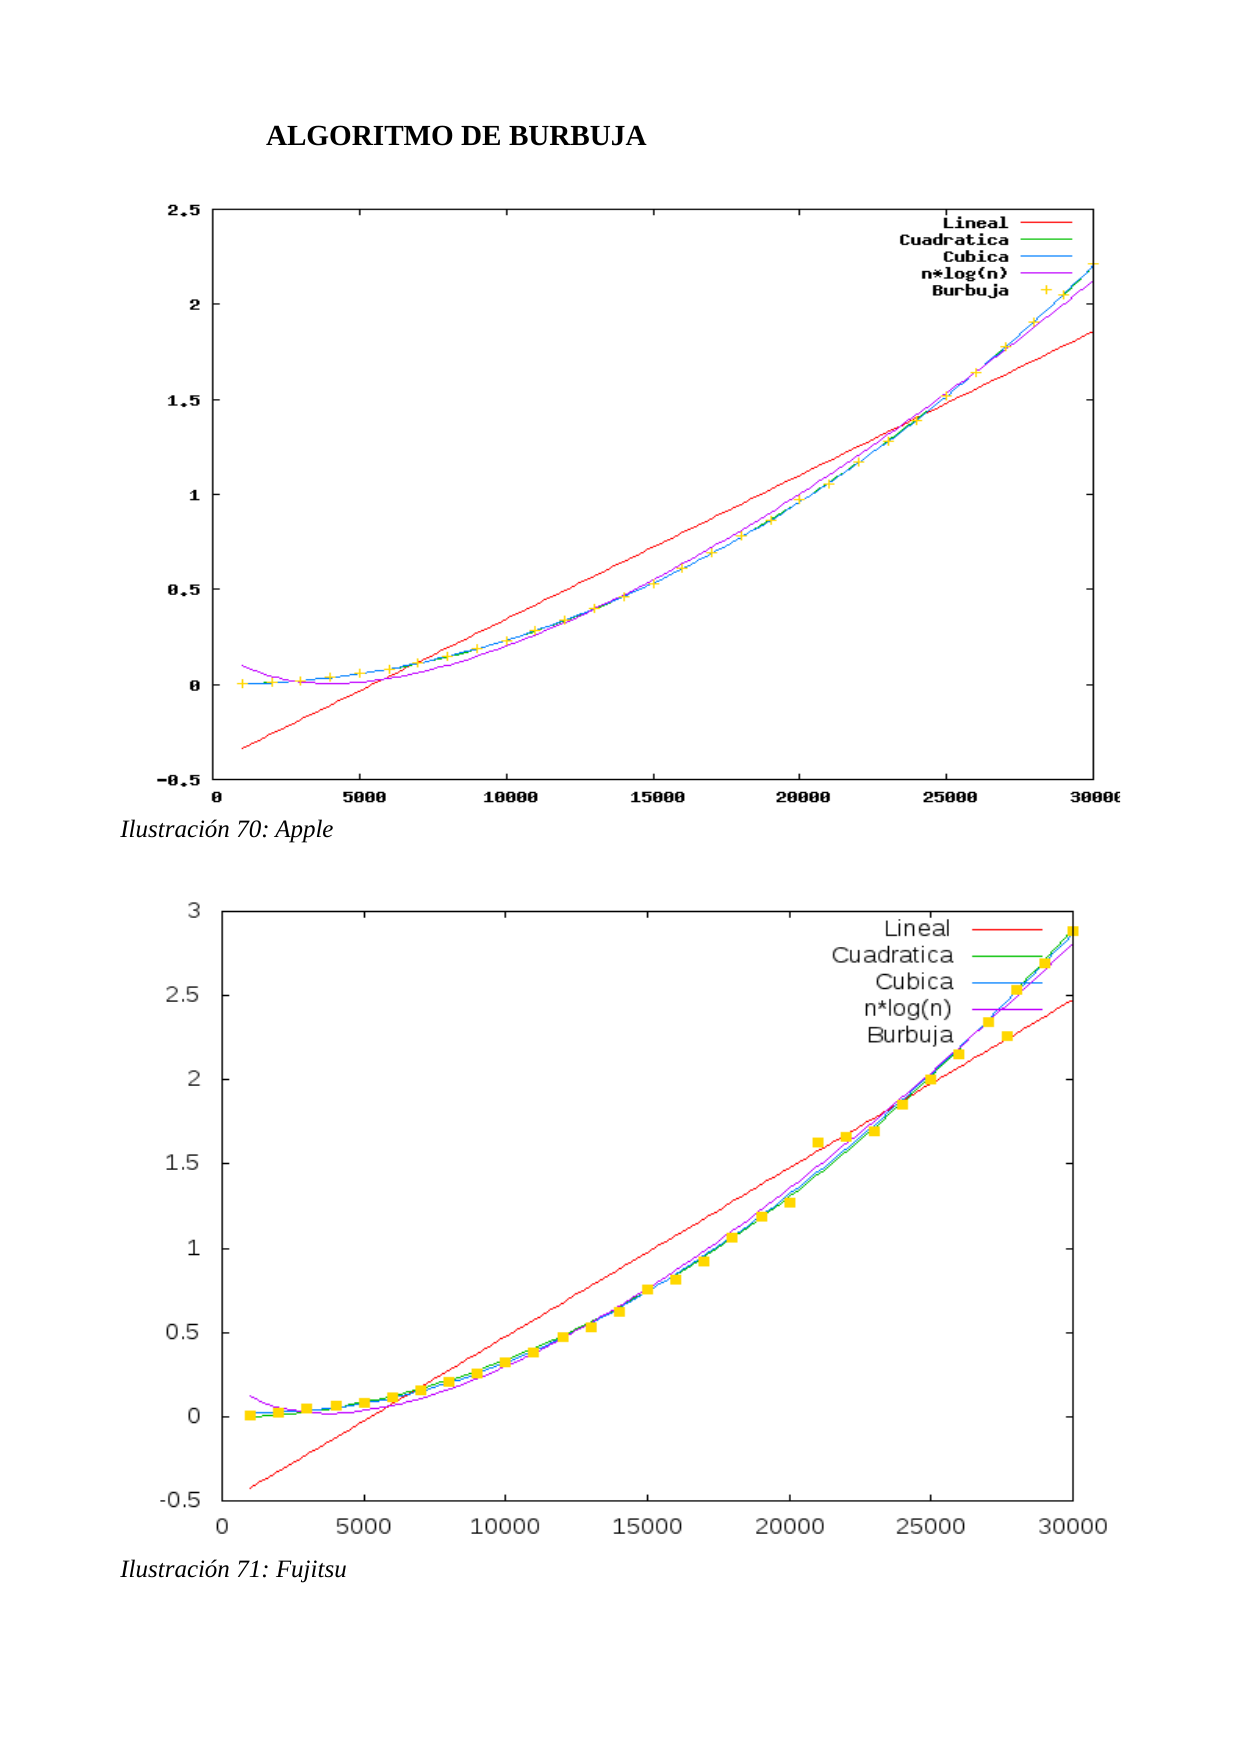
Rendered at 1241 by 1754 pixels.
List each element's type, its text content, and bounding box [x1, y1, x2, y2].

picture [120, 884, 1121, 1555]
text ALGORITMO DE BURBUJA [118, 118, 1122, 152]
text Ilustración 70: Apple [120, 814, 1120, 843]
text Ilustración 71: Fujitsu [120, 1555, 1120, 1583]
picture [120, 192, 1121, 814]
